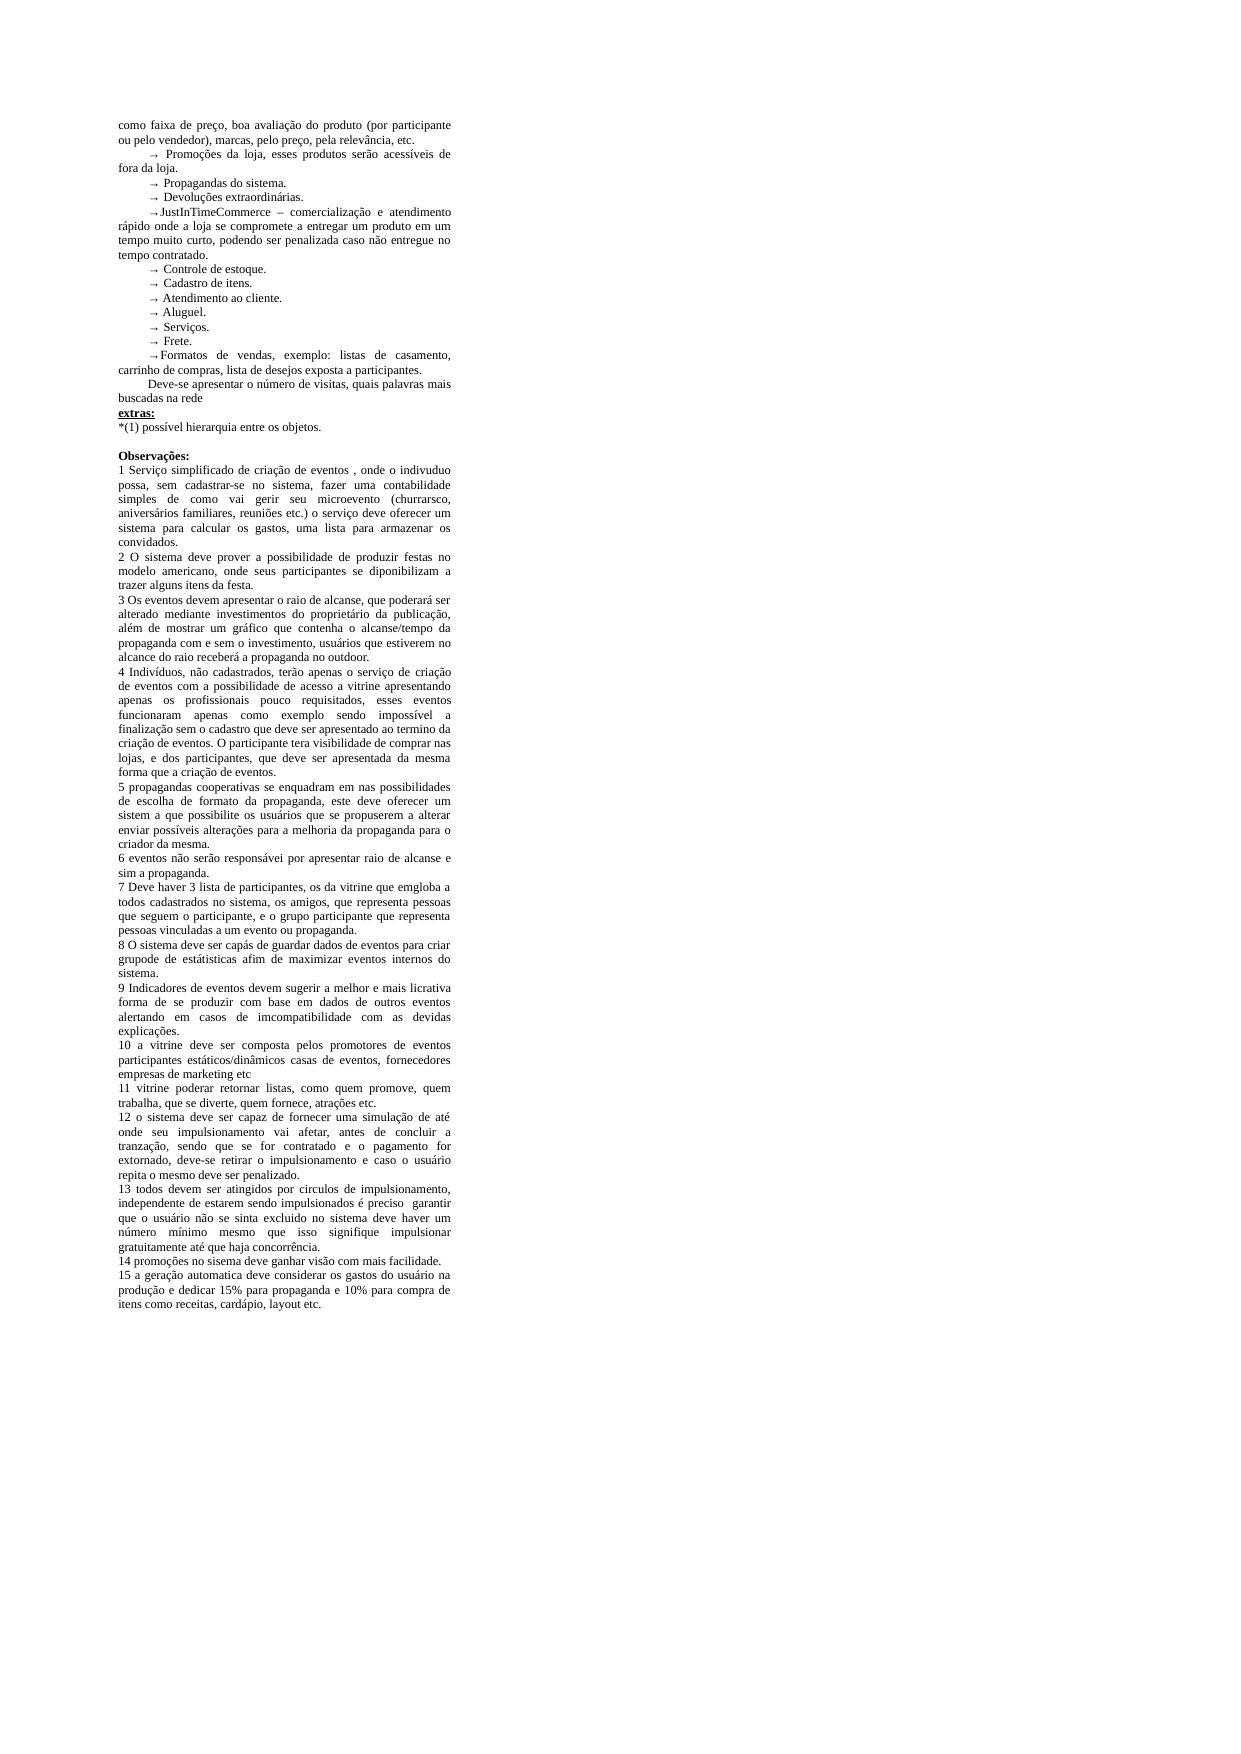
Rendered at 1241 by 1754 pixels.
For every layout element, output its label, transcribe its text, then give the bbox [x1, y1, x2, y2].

text Observações: [118, 449, 451, 463]
text → Frete. [118, 334, 451, 348]
text → Controle de estoque. [118, 262, 451, 276]
text 4 Indivíduos, não cadastrados, terão apenas o serviço de criação de eventos com a possibilidade de acesso a vitrine apresentando apenas os profissionais pouco requisitados, esses eventos funcionaram apenas como exemplo sendo impossível a finalização sem o cadastro que deve ser apresentado ao termino da criação de eventos. O participante tera visibilidade de comprar nas lojas, e dos participantes, que deve ser apresentada da mesma forma que a criação de eventos. [118, 664, 451, 779]
text *(1) possível hierarquia entre os objetos. [118, 420, 451, 434]
text → Atendimento ao cliente. [118, 291, 451, 305]
text 9 Indicadores de eventos devem sugerir a melhor e mais licrativa forma de se produzir com base em dados de outros eventos alertando em casos de imcompatibilidade com as devidas explicações. [118, 981, 451, 1038]
text → Promoções da loja, esses produtos serão acessíveis de fora da loja. [118, 147, 451, 176]
text 8 O sistema deve ser capás de guardar dados de eventos para criar grupode de estátisticas afim de maximizar eventos internos do sistema. [118, 937, 451, 981]
text → Serviços. [118, 319, 451, 334]
text →JustInTimeCommerce – comercialização e atendimento rápido onde a loja se compromete a entregar um produto em um tempo muito curto, podendo ser penalizada caso não entregue no tempo contratado. [118, 204, 451, 262]
text 11 vitrine poderar retornar listas, como quem promove, quem trabalha, que se diverte, quem fornece, atrações etc. [118, 1081, 451, 1110]
text 10 a vitrine deve ser composta pelos promotores de eventos participantes estáticos/dinâmicos casas de eventos, fornecedores empresas de marketing etc [118, 1038, 451, 1081]
text 12 o sistema deve ser capaz de fornecer uma simulação de até onde seu impulsionamento vai afetar, antes de concluir a tranzação, sendo que se for contratado e o pagamento for extornado, deve-se retirar o impulsionamento e caso o usuário repita o mesmo deve ser penalizado. [118, 1110, 451, 1182]
text 2 O sistema deve prover a possibilidade de produzir festas no modelo americano, onde seus participantes se diponibilizam a trazer alguns itens da festa. [118, 549, 451, 592]
text 7 Deve haver 3 lista de participantes, os da vitrine que emgloba a todos cadastrados no sistema, os amigos, que representa pessoas que seguem o participante, e o grupo participante que representa pessoas vinculadas a um evento ou propaganda. [118, 880, 451, 937]
text 14 promoções no sisema deve ganhar visão com mais facilidade. [118, 1254, 451, 1268]
text 6 eventos não serão responsávei por apresentar raio de alcanse e sim a propaganda. [118, 851, 451, 880]
text 15 a geração automatica deve considerar os gastos do usuário na produção e dedicar 15% para propaganda e 10% para compra de itens como receitas, cardápio, layout etc. [118, 1268, 451, 1311]
text → Propagandas do sistema. [118, 176, 451, 190]
text → Devoluções extraordinárias. [118, 190, 451, 204]
text 1 Serviço simplificado de criação de eventos , onde o indivuduo possa, sem cadastrar-se no sistema, fazer uma contabilidade simples de como vai gerir seu microevento (churrarsco, aniversários familiares, reuniões etc.) o serviço deve oferecer um sistema para calcular os gastos, uma lista para armazenar os convidados. [118, 463, 451, 549]
text como faixa de preço, boa avaliação do produto (por participante ou pelo vendedor), marcas, pelo preço, pela relevância, etc. [118, 118, 451, 147]
text extras: [118, 406, 451, 420]
text 5 propagandas cooperativas se enquadram em nas possibilidades de escolha de formato da propaganda, este deve oferecer um sistem a que possibilite os usuários que se propuserem a alterar enviar possíveis alterações para a melhoria da propaganda para o criador da mesma. [118, 779, 451, 851]
text 3 Os eventos devem apresentar o raio de alcanse, que poderará ser alterado mediante investimentos do proprietário da publicação, além de mostrar um gráfico que contenha o alcanse/tempo da propaganda com e sem o investimento, usuários que estiverem no alcance do raio receberá a propaganda no outdoor. [118, 592, 451, 664]
text 13 todos devem ser atingidos por circulos de impulsionamento, independente de estarem sendo impulsionados é preciso garantir que o usuário não se sinta excluido no sistema deve haver um número mínimo mesmo que isso signifique impulsionar gratuitamente até que haja concorrência. [118, 1182, 451, 1254]
text Deve-se apresentar o número de visitas, quais palavras mais buscadas na rede [118, 377, 451, 406]
text →Formatos de vendas, exemplo: listas de casamento, carrinho de compras, lista de desejos exposta a participantes. [118, 348, 451, 377]
text → Aluguel. [118, 305, 451, 319]
text → Cadastro de itens. [118, 276, 451, 291]
